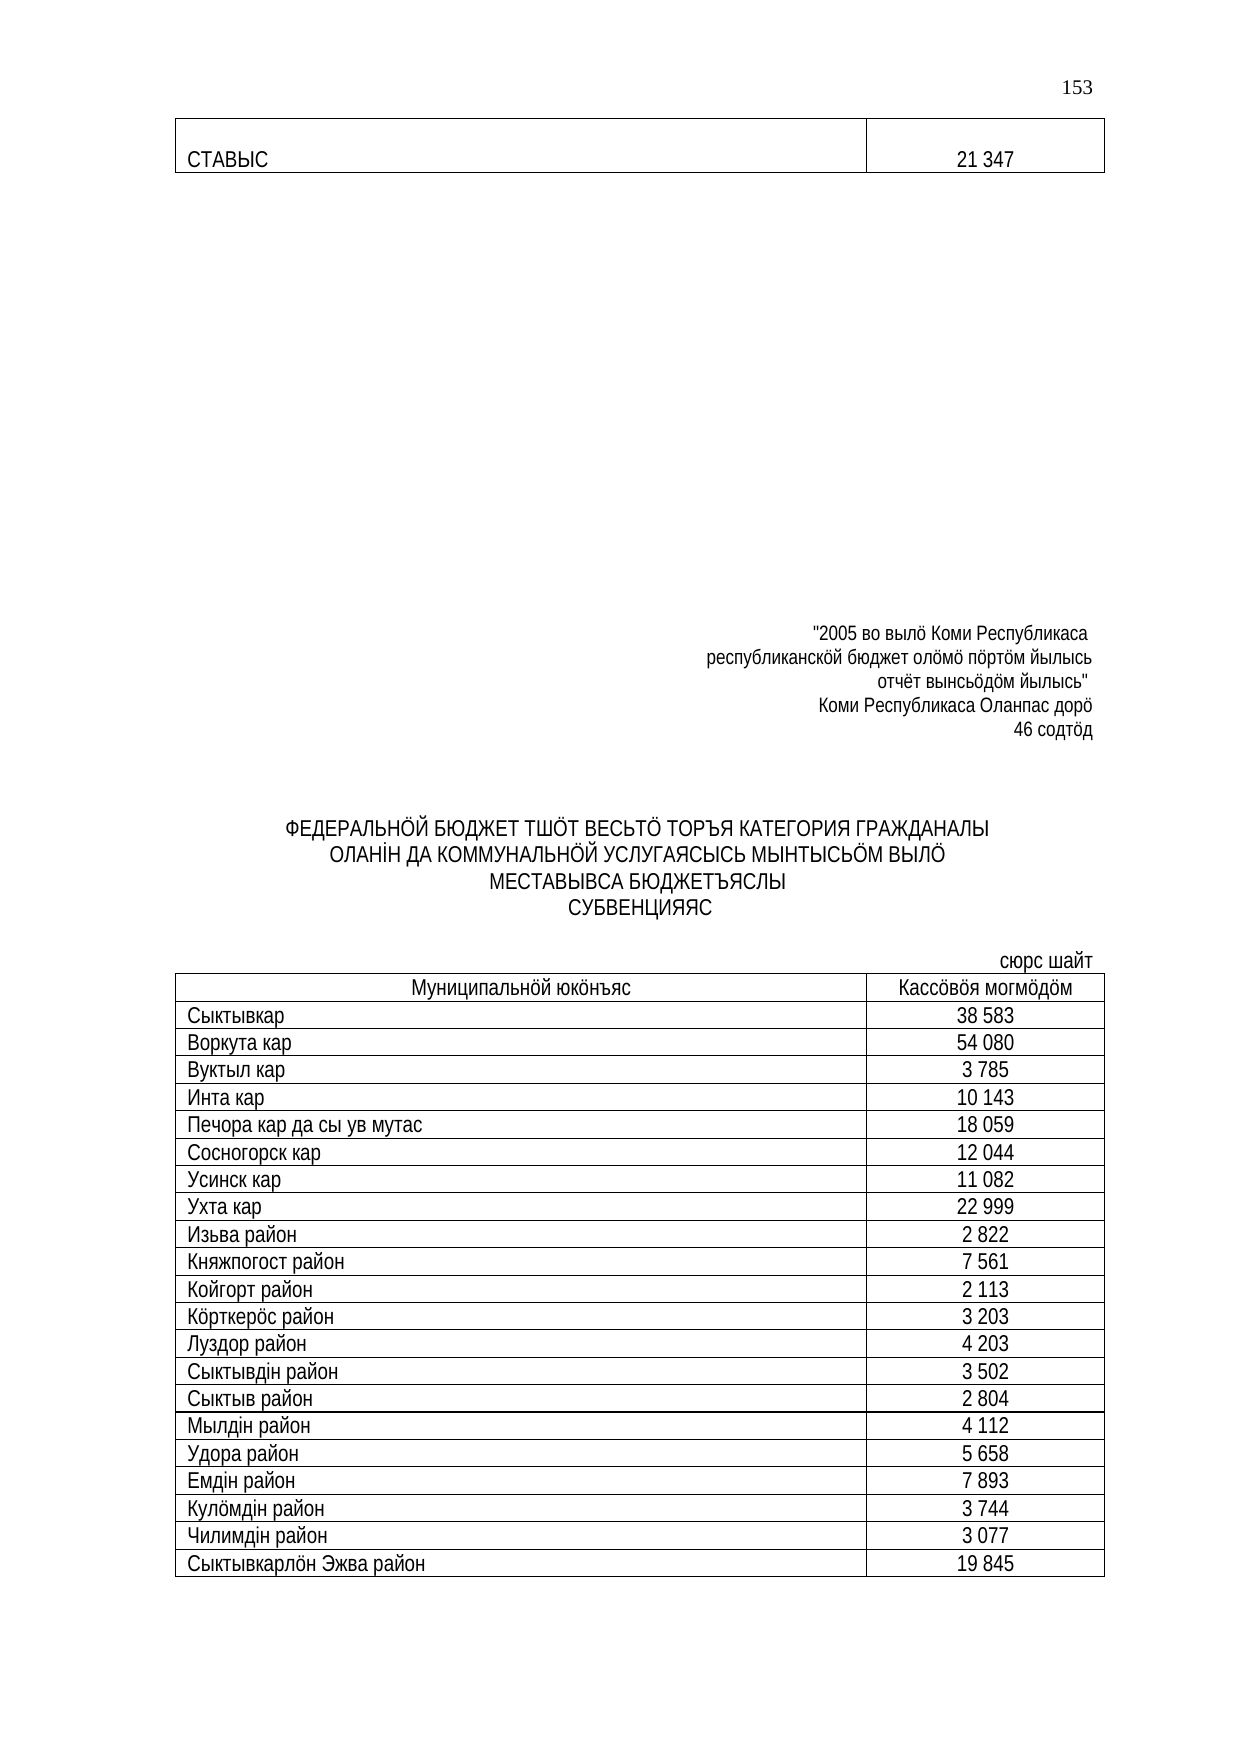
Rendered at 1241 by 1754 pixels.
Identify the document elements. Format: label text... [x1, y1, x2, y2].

table_cell 38 583 [867, 1002, 1104, 1028]
table_cell Кулöмдiн район [176, 1495, 866, 1521]
table_cell СТАВЫС [176, 119, 866, 172]
table_cell 3 077 [867, 1522, 1104, 1548]
table_cell Сыктывкарлöн Эжва район [176, 1550, 866, 1576]
table_cell Удора район [176, 1440, 866, 1466]
table_cell Изьва район [176, 1221, 866, 1247]
table_cell 3 203 [867, 1303, 1104, 1329]
table_cell 10 143 [867, 1084, 1104, 1110]
table_cell Кöрткерöс район [176, 1303, 866, 1329]
table_cell 3 744 [867, 1495, 1104, 1521]
table_cell Вуктыл кар [176, 1056, 866, 1083]
table_cell Емдiн район [176, 1467, 866, 1494]
table_cell 4 112 [867, 1413, 1104, 1439]
text ФЕДЕРАЛЬНÖЙ БЮДЖЕТ ТШÖТ ВЕСЬТÖ ТОРЪЯ КАТЕГОРИЯ ГРАЖДАНАЛЫ [187, 815, 1093, 841]
table_cell Мылдiн район [176, 1413, 866, 1439]
table_cell Койгорт район [176, 1276, 866, 1302]
table_cell Луздор район [176, 1330, 866, 1357]
table_cell 19 845 [867, 1550, 1104, 1576]
text отчёт вынсьöдöм йылысь" [187, 669, 1093, 693]
table_header Кассöвöя могмöдöм [867, 974, 1104, 1001]
table_cell 18 059 [867, 1111, 1104, 1137]
table_cell 54 080 [867, 1029, 1104, 1055]
table_cell Сыктывкар [176, 1002, 866, 1028]
text 46 содтöд [187, 717, 1093, 741]
table_cell 3 785 [867, 1056, 1104, 1083]
table_cell Чилимдiн район [176, 1522, 866, 1548]
table_cell Сосногорск кар [176, 1139, 866, 1165]
table_cell 2 822 [867, 1221, 1104, 1247]
text ОЛАНİН ДА КОММУНАЛЬНÖЙ УСЛУГАЯСЫСЬ МЫНТЫСЬÖМ ВЫЛÖ [187, 841, 1093, 868]
table_cell 7 561 [867, 1248, 1104, 1274]
table_cell Ухта кар [176, 1193, 866, 1220]
table_cell 5 658 [867, 1440, 1104, 1466]
table_cell 7 893 [867, 1467, 1104, 1494]
text "2005 во вылö Коми Республикаса [187, 621, 1093, 645]
text МЕСТАВЫВСА БЮДЖЕТЪЯСЛЫ [187, 868, 1093, 894]
table_cell 12 044 [867, 1139, 1104, 1165]
table_cell 2 804 [867, 1385, 1104, 1411]
table_cell 4 203 [867, 1330, 1104, 1357]
table_cell Инта кар [176, 1084, 866, 1110]
table_cell Княжпогост район [176, 1248, 866, 1274]
table_cell 11 082 [867, 1166, 1104, 1192]
table_cell 22 999 [867, 1193, 1104, 1220]
text Коми Республикаса Оланпас дорö [187, 693, 1093, 717]
table_cell 21 347 [867, 119, 1104, 172]
table_cell Сыктывдiн район [176, 1358, 866, 1384]
table_cell Воркута кар [176, 1029, 866, 1055]
text СУБВЕНЦИЯЯС [187, 894, 1093, 920]
table_cell Сыктыв район [176, 1385, 866, 1411]
table_cell 3 502 [867, 1358, 1104, 1384]
table_cell 2 113 [867, 1276, 1104, 1302]
table_cell Усинск кар [176, 1166, 866, 1192]
table_cell [1105, 118, 1148, 172]
text сюрс шайт [187, 947, 1093, 973]
table_cell Печора кар да сы ув мутас [176, 1111, 866, 1137]
text республиканскöй бюджет олöмö пöртöм йылысь [187, 645, 1093, 669]
table_header Муниципальнöй юкöнъяс [176, 974, 866, 1001]
